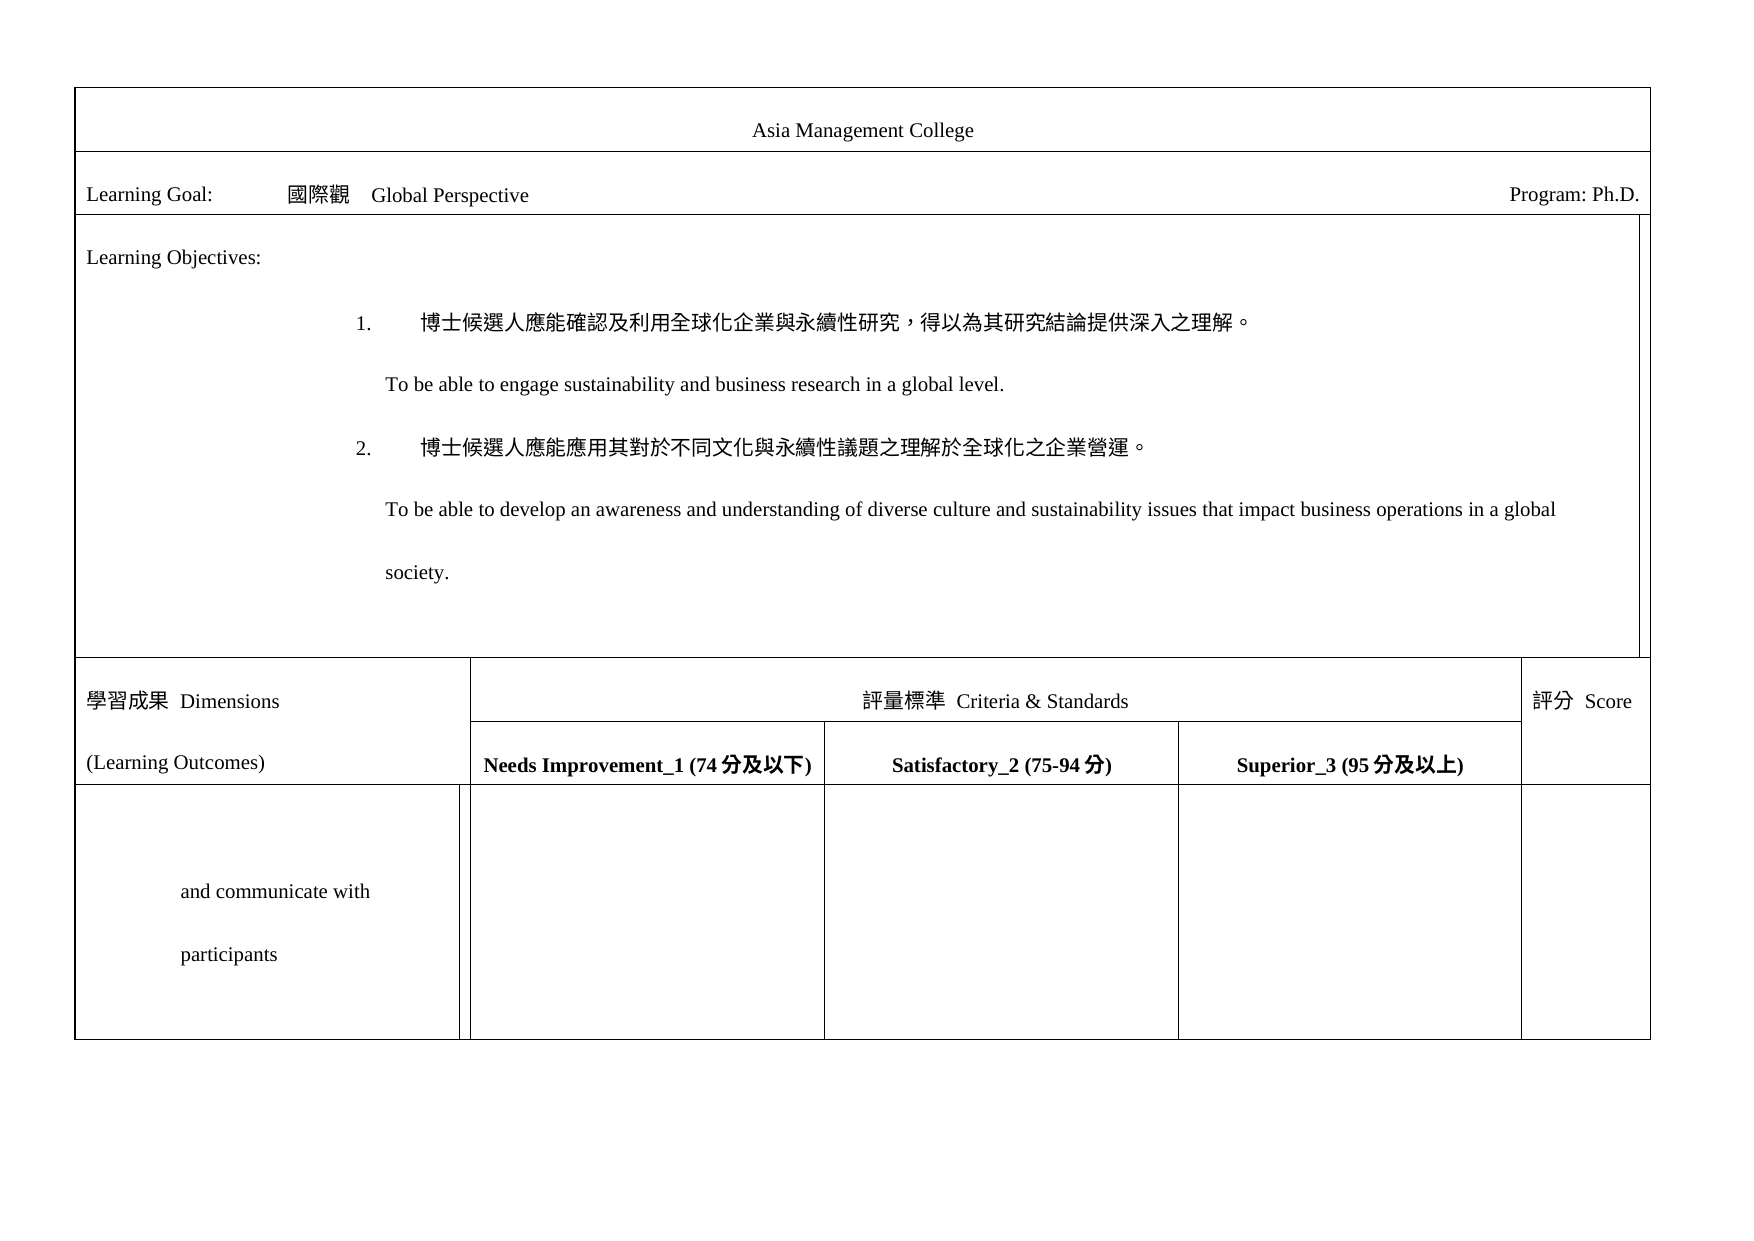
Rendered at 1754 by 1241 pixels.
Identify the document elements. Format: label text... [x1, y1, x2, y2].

table_cell 國際觀 Global Perspective [276, 152, 1389, 214]
table_cell Learning Objectives: [76, 215, 276, 657]
table_cell [1179, 785, 1521, 1039]
table_cell Satisfactory_2 (75-94分) [825, 722, 1178, 784]
table_cell Superior_3 (95分及以上) [1179, 722, 1521, 784]
table_cell [471, 785, 824, 1039]
table_cell Needs Improvement_1 (74分及以下) [471, 722, 824, 784]
table_cell [825, 785, 1178, 1039]
table_cell 博士候選人應能確認及利用全球化企業與永續性研究，得以為其研究結論提供深入之理解。 To be able to engage sustainability and business research in a global level. 博士候選人應能應用其對於不同文化與永續性議題之理解於全球化之企業營運。 To be able to develop an awareness and understanding of diverse culture and sustainability issues that impact business operations in a global society. [276, 215, 1639, 657]
table_cell 學習成果 Dimensions (Learning Outcomes) [76, 658, 470, 784]
table_cell [460, 785, 470, 1039]
table_cell 評分 Score [1522, 658, 1650, 784]
table_cell 評量標準 Criteria & Standards [471, 658, 1521, 721]
table_header Asia Management College [76, 88, 1650, 151]
table_cell [1522, 785, 1650, 1039]
table_cell Learning Goal: [76, 152, 276, 214]
table_cell Program: Ph.D. [1389, 152, 1650, 214]
table_cell and communicate with participants [76, 785, 459, 1039]
